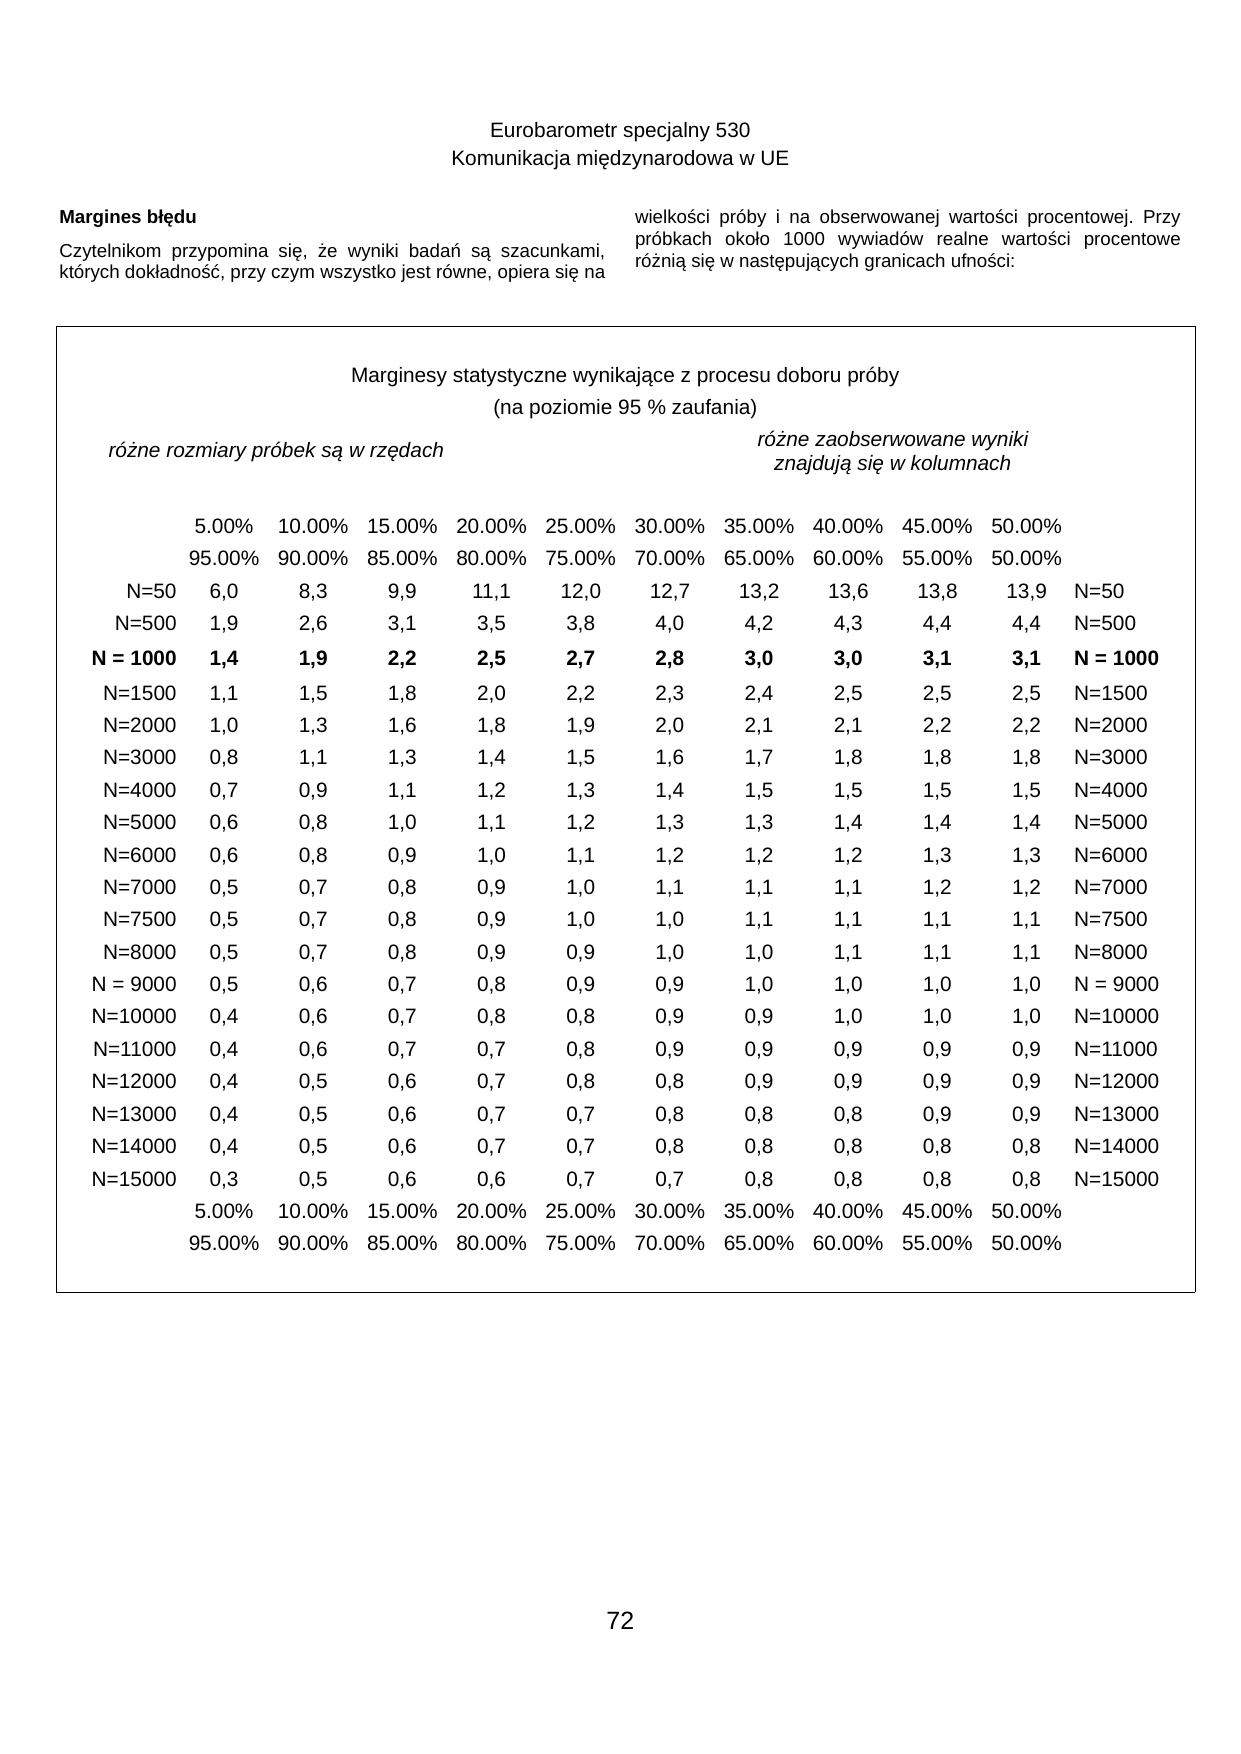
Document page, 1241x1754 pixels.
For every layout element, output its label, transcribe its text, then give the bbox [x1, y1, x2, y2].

table_cell 0,7 [358, 1000, 447, 1033]
table_cell 0,8 [625, 1130, 714, 1162]
table_cell 0,8 [358, 871, 447, 903]
table_cell 0,6 [269, 1000, 358, 1033]
table_cell 1,3 [982, 838, 1071, 871]
table_cell 1,4 [893, 806, 982, 838]
table_cell [625, 477, 714, 509]
table_cell 1,1 [893, 903, 982, 935]
table_cell 1,0 [804, 1000, 893, 1033]
table_cell 0,9 [714, 1033, 803, 1065]
table_cell 50,00% [982, 542, 1071, 574]
table_cell [179, 477, 268, 509]
table_cell N=500 [1071, 607, 1186, 639]
table_cell 1,6 [358, 709, 447, 741]
table_cell 13,2 [714, 574, 803, 607]
table_cell 0,9 [982, 1065, 1071, 1097]
table_cell 90,00% [269, 542, 358, 574]
table_cell 0,8 [536, 1065, 625, 1097]
table_cell 20,00% [447, 510, 536, 542]
table_cell 1,8 [804, 741, 893, 773]
table_cell 1,2 [893, 871, 982, 903]
table_cell N=10000 [65, 1000, 179, 1033]
table_cell 1,9 [536, 709, 625, 741]
table_cell 0,9 [358, 838, 447, 871]
table_cell 0,8 [536, 1033, 625, 1065]
table_cell 0,4 [179, 1065, 268, 1097]
table_cell N=4000 [1071, 774, 1186, 806]
table_cell 35,00% [714, 510, 803, 542]
table_cell 70,00% [625, 1227, 714, 1259]
table_cell 1,5 [269, 676, 358, 709]
table_cell 0,9 [804, 1033, 893, 1065]
table_cell [893, 477, 982, 509]
table_cell N = 9000 [1071, 968, 1186, 1000]
table_cell 0,6 [358, 1065, 447, 1097]
table_cell [358, 477, 447, 509]
table_cell 1,8 [358, 676, 447, 709]
table_cell 95,00% [179, 542, 268, 574]
table_cell 0,8 [982, 1162, 1071, 1194]
table_cell N=11000 [1071, 1033, 1186, 1065]
table_cell 2,5 [893, 676, 982, 709]
table_cell N=7500 [65, 903, 179, 935]
table_cell 0,9 [625, 1000, 714, 1033]
table_cell 0,9 [269, 774, 358, 806]
table_header Marginesy statystyczne wynikające z procesu doboru próby [179, 359, 1071, 391]
table_cell 0,6 [358, 1098, 447, 1130]
table_cell 1,1 [804, 871, 893, 903]
table_cell 4,4 [982, 607, 1071, 639]
table_cell 0,7 [625, 1162, 714, 1194]
table_cell 0,9 [893, 1033, 982, 1065]
table_cell 30,00% [625, 510, 714, 542]
table_cell 45,00% [893, 510, 982, 542]
table_cell [65, 542, 179, 574]
table_cell 12,7 [625, 574, 714, 607]
table_cell 0,8 [804, 1130, 893, 1162]
table_cell N=10000 [1071, 1000, 1186, 1033]
table_cell 0,9 [536, 968, 625, 1000]
table_cell 13,6 [804, 574, 893, 607]
table_cell 1,1 [714, 903, 803, 935]
table_cell 0,9 [447, 935, 536, 968]
table_cell 0,5 [269, 1098, 358, 1130]
table_cell 75,00% [536, 542, 625, 574]
table_cell 0,8 [358, 935, 447, 968]
table_cell 0,9 [982, 1098, 1071, 1130]
table_cell 0,8 [358, 903, 447, 935]
table_cell 0,7 [358, 968, 447, 1000]
table_cell 1,1 [179, 676, 268, 709]
table_cell 4,0 [625, 607, 714, 639]
table_cell 3,8 [536, 607, 625, 639]
table_cell 0,5 [179, 968, 268, 1000]
table_cell 45,00% [893, 1195, 982, 1227]
table_cell 1,1 [625, 871, 714, 903]
table_cell N=15000 [65, 1162, 179, 1194]
table_cell 40,00% [804, 1195, 893, 1227]
table_cell 1,9 [179, 607, 268, 639]
table_cell [1071, 391, 1186, 423]
table_cell 0,9 [982, 1033, 1071, 1065]
table_cell N=8000 [1071, 935, 1186, 968]
table_cell [65, 1195, 179, 1227]
table_cell N=13000 [1071, 1098, 1186, 1130]
table_cell 0,6 [179, 806, 268, 838]
table_cell 50,00% [982, 1227, 1071, 1259]
table_cell 0,9 [447, 903, 536, 935]
table_cell 0,8 [536, 1000, 625, 1033]
table_cell 1,4 [625, 774, 714, 806]
table_cell 0,4 [179, 1033, 268, 1065]
table_cell [1071, 542, 1186, 574]
table_cell [1071, 510, 1186, 542]
table_cell 1,1 [536, 838, 625, 871]
table_cell 2,1 [714, 709, 803, 741]
table_cell 1,1 [804, 903, 893, 935]
table_cell 1,4 [804, 806, 893, 838]
table_cell N=50 [1071, 574, 1186, 607]
table_cell [65, 477, 179, 509]
table_cell 12,0 [536, 574, 625, 607]
table_cell 0,7 [447, 1130, 536, 1162]
table_cell 0,7 [269, 903, 358, 935]
table_cell 1,2 [536, 806, 625, 838]
table_cell [536, 477, 625, 509]
table_cell 65,00% [714, 1227, 803, 1259]
table_cell 3,0 [714, 639, 803, 676]
table_cell 0,8 [714, 1098, 803, 1130]
table_cell 15,00% [358, 1195, 447, 1227]
table_cell N=500 [65, 607, 179, 639]
table_cell N = 9000 [65, 968, 179, 1000]
text Czytelnikom przypomina się, że wyniki badań są szacunkami, których dokładność, przy czym wszystko jest równe, opiera się na [59, 240, 605, 283]
table_cell 1,2 [714, 838, 803, 871]
table_cell 1,0 [893, 1000, 982, 1033]
table_cell 9,9 [358, 574, 447, 607]
table_header [65, 359, 179, 391]
table_cell 60,00% [804, 1227, 893, 1259]
table_cell 6,0 [179, 574, 268, 607]
table_cell 0,7 [447, 1033, 536, 1065]
table_cell 0,5 [269, 1130, 358, 1162]
table_cell N = 1000 [1071, 639, 1186, 676]
table_cell 0,6 [179, 838, 268, 871]
table_cell [1071, 424, 1186, 477]
table_cell 55,00% [893, 542, 982, 574]
table_cell 10,00% [269, 510, 358, 542]
table_cell 0,3 [179, 1162, 268, 1194]
table_cell 2,5 [804, 676, 893, 709]
table_cell N=6000 [65, 838, 179, 871]
table_cell 15,00% [358, 510, 447, 542]
table_cell [804, 477, 893, 509]
table_cell N=11000 [65, 1033, 179, 1065]
table_cell 0,6 [447, 1162, 536, 1194]
table_cell 1,0 [179, 709, 268, 741]
table_cell N=12000 [65, 1065, 179, 1097]
table_cell 1,8 [447, 709, 536, 741]
table_cell N=8000 [65, 935, 179, 968]
table_cell 0,9 [804, 1065, 893, 1097]
table_cell 2,2 [536, 676, 625, 709]
table_cell N=15000 [1071, 1162, 1186, 1194]
table_cell N=6000 [1071, 838, 1186, 871]
table_cell 1,2 [447, 774, 536, 806]
table_cell 60,00% [804, 542, 893, 574]
table_cell N=5000 [65, 806, 179, 838]
table_cell 1,1 [893, 935, 982, 968]
table_cell [447, 424, 536, 477]
table_cell [65, 1227, 179, 1259]
table_cell 11,1 [447, 574, 536, 607]
table_cell 0,7 [179, 774, 268, 806]
table_cell 75,00% [536, 1227, 625, 1259]
table_cell 2,6 [269, 607, 358, 639]
table_cell 0,4 [179, 1130, 268, 1162]
table_cell 0,7 [447, 1065, 536, 1097]
table_cell 2,3 [625, 676, 714, 709]
table_cell 1,8 [893, 741, 982, 773]
table_cell 1,1 [358, 774, 447, 806]
table_cell 1,4 [982, 806, 1071, 838]
table_cell 0,7 [536, 1098, 625, 1130]
table_cell [65, 391, 179, 423]
table_cell 1,1 [714, 871, 803, 903]
table_cell 0,9 [714, 1065, 803, 1097]
table_cell 1,0 [536, 903, 625, 935]
table_cell N=13000 [65, 1098, 179, 1130]
table_cell 20,00% [447, 1195, 536, 1227]
table_cell 2,4 [714, 676, 803, 709]
table_cell 80,00% [447, 1227, 536, 1259]
table_cell 1,3 [625, 806, 714, 838]
table_cell 0,9 [536, 935, 625, 968]
table_cell 0,8 [893, 1162, 982, 1194]
table_cell 0,6 [269, 968, 358, 1000]
table_cell N=3000 [65, 741, 179, 773]
table_cell 3,0 [804, 639, 893, 676]
table_cell 1,3 [269, 709, 358, 741]
table_cell 1,2 [625, 838, 714, 871]
table_cell 1,1 [269, 741, 358, 773]
table_cell 13,8 [893, 574, 982, 607]
table_cell różne zaobserwowane wyniki znajdują się w kolumnach [714, 424, 1071, 477]
table_cell 3,1 [982, 639, 1071, 676]
table_cell N=7000 [65, 871, 179, 903]
table_cell 2,2 [893, 709, 982, 741]
table_cell 1,2 [982, 871, 1071, 903]
table_cell 85,00% [358, 542, 447, 574]
table_cell 0,8 [625, 1098, 714, 1130]
table_cell 0,8 [447, 1000, 536, 1033]
table_cell 10,00% [269, 1195, 358, 1227]
table_cell 1,6 [625, 741, 714, 773]
table_cell 2,0 [625, 709, 714, 741]
table_cell 0,6 [358, 1162, 447, 1194]
table_cell 0,9 [893, 1098, 982, 1130]
table_cell N=14000 [65, 1130, 179, 1162]
table_cell 1,0 [447, 838, 536, 871]
table_cell 0,7 [447, 1098, 536, 1130]
table_cell 1,3 [358, 741, 447, 773]
table_cell [447, 477, 536, 509]
table_cell 70,00% [625, 542, 714, 574]
table_cell 0,8 [625, 1065, 714, 1097]
table_cell 0,8 [269, 806, 358, 838]
text wielkości próby i na obserwowanej wartości procentowej. Przy próbkach około 1000 wywiadów realne wartości procentowe różnią się w następujących granicach ufności: [635, 206, 1181, 271]
table_cell 95,00% [179, 1227, 268, 1259]
table_cell 1,5 [714, 774, 803, 806]
table_cell 0,7 [358, 1033, 447, 1065]
table_cell 3,1 [893, 639, 982, 676]
table_cell N=1500 [1071, 676, 1186, 709]
table_cell 25,00% [536, 1195, 625, 1227]
table_cell [1071, 477, 1186, 509]
table_cell 0,8 [982, 1130, 1071, 1162]
table_cell 1,3 [893, 838, 982, 871]
table_cell 35,00% [714, 1195, 803, 1227]
table_cell 80,00% [447, 542, 536, 574]
table_cell 50,00% [982, 1195, 1071, 1227]
table_cell [982, 477, 1071, 509]
table_cell 0,7 [536, 1162, 625, 1194]
table_cell [1071, 1227, 1186, 1259]
table_cell 1,0 [625, 935, 714, 968]
table_cell 0,5 [269, 1065, 358, 1097]
table_cell 4,2 [714, 607, 803, 639]
table_cell 5,00% [179, 510, 268, 542]
table_cell N=7500 [1071, 903, 1186, 935]
table_cell [65, 510, 179, 542]
table_cell 1,0 [893, 968, 982, 1000]
table_cell 1,3 [714, 806, 803, 838]
table_cell N=1500 [65, 676, 179, 709]
table_cell 0,5 [179, 871, 268, 903]
table_cell 4,3 [804, 607, 893, 639]
table_cell N = 1000 [65, 639, 179, 676]
table_cell 40,00% [804, 510, 893, 542]
table_cell N=4000 [65, 774, 179, 806]
table_cell 2,5 [447, 639, 536, 676]
table_cell [625, 424, 714, 477]
table_cell 1,8 [982, 741, 1071, 773]
table_cell 0,8 [893, 1130, 982, 1162]
table_cell 90,00% [269, 1227, 358, 1259]
table_cell N=3000 [1071, 741, 1186, 773]
table_cell N=50 [65, 574, 179, 607]
table_cell 1,5 [804, 774, 893, 806]
table_cell 1,0 [714, 968, 803, 1000]
table_cell 1,1 [804, 935, 893, 968]
table_cell 2,1 [804, 709, 893, 741]
table_cell 1,0 [982, 1000, 1071, 1033]
table_cell 8,3 [269, 574, 358, 607]
table_cell N=14000 [1071, 1130, 1186, 1162]
table_cell 0,6 [269, 1033, 358, 1065]
table_cell różne rozmiary próbek są w rzędach [65, 424, 447, 477]
table_cell 25,00% [536, 510, 625, 542]
table_cell 65,00% [714, 542, 803, 574]
table_cell 85,00% [358, 1227, 447, 1259]
table_cell 0,6 [358, 1130, 447, 1162]
table_cell [536, 424, 625, 477]
table_cell 1,4 [179, 639, 268, 676]
table_cell N=2000 [1071, 709, 1186, 741]
table_cell 0,8 [269, 838, 358, 871]
table_cell 1,9 [269, 639, 358, 676]
table_cell 2,5 [982, 676, 1071, 709]
table_cell 0,8 [447, 968, 536, 1000]
table_cell 0,9 [625, 1033, 714, 1065]
table_cell 1,4 [447, 741, 536, 773]
table_cell 1,2 [804, 838, 893, 871]
table_cell 0,5 [269, 1162, 358, 1194]
table_cell (na poziomie 95 % zaufania) [179, 391, 1071, 423]
table_cell 50,00% [982, 510, 1071, 542]
table_cell N=12000 [1071, 1065, 1186, 1097]
table_cell 0,7 [269, 871, 358, 903]
table_cell N=5000 [1071, 806, 1186, 838]
table_cell 1,3 [536, 774, 625, 806]
table_cell 1,5 [893, 774, 982, 806]
table_cell 0,8 [714, 1130, 803, 1162]
table_cell 1,5 [536, 741, 625, 773]
table_cell 1,0 [536, 871, 625, 903]
table_header [1071, 359, 1186, 391]
table_cell 0,8 [714, 1162, 803, 1194]
table_cell 0,9 [447, 871, 536, 903]
table_cell 0,9 [714, 1000, 803, 1033]
table_cell 55,00% [893, 1227, 982, 1259]
table_cell 1,7 [714, 741, 803, 773]
table_cell 2,0 [447, 676, 536, 709]
table_cell 0,5 [179, 903, 268, 935]
table_cell 2,7 [536, 639, 625, 676]
text Margines błędu [59, 206, 605, 228]
table_cell [1071, 1195, 1186, 1227]
table_cell 3,5 [447, 607, 536, 639]
table_cell 1,1 [982, 935, 1071, 968]
table_cell 0,7 [536, 1130, 625, 1162]
table_cell [269, 477, 358, 509]
table_cell 1,0 [804, 968, 893, 1000]
table_cell 0,7 [269, 935, 358, 968]
table_cell 3,1 [358, 607, 447, 639]
table_cell 4,4 [893, 607, 982, 639]
table_cell 1,1 [982, 903, 1071, 935]
table_cell 2,8 [625, 639, 714, 676]
table_cell 0,4 [179, 1098, 268, 1130]
table_cell 1,1 [447, 806, 536, 838]
table_cell 1,5 [982, 774, 1071, 806]
table_cell 1,0 [625, 903, 714, 935]
table_cell 2,2 [982, 709, 1071, 741]
table_cell 2,2 [358, 639, 447, 676]
table_cell 13,9 [982, 574, 1071, 607]
table_cell N=7000 [1071, 871, 1186, 903]
table_cell 0,8 [804, 1098, 893, 1130]
table_cell 0,8 [179, 741, 268, 773]
table_cell 1,0 [714, 935, 803, 968]
table_cell 30,00% [625, 1195, 714, 1227]
table_cell 0,9 [625, 968, 714, 1000]
table_cell [714, 477, 803, 509]
table_cell 1,0 [982, 968, 1071, 1000]
table_cell 1,0 [358, 806, 447, 838]
table_cell 0,8 [804, 1162, 893, 1194]
table_cell 0,5 [179, 935, 268, 968]
table_cell 0,9 [893, 1065, 982, 1097]
table_cell 5,00% [179, 1195, 268, 1227]
table_cell 0,4 [179, 1000, 268, 1033]
table_cell N=2000 [65, 709, 179, 741]
